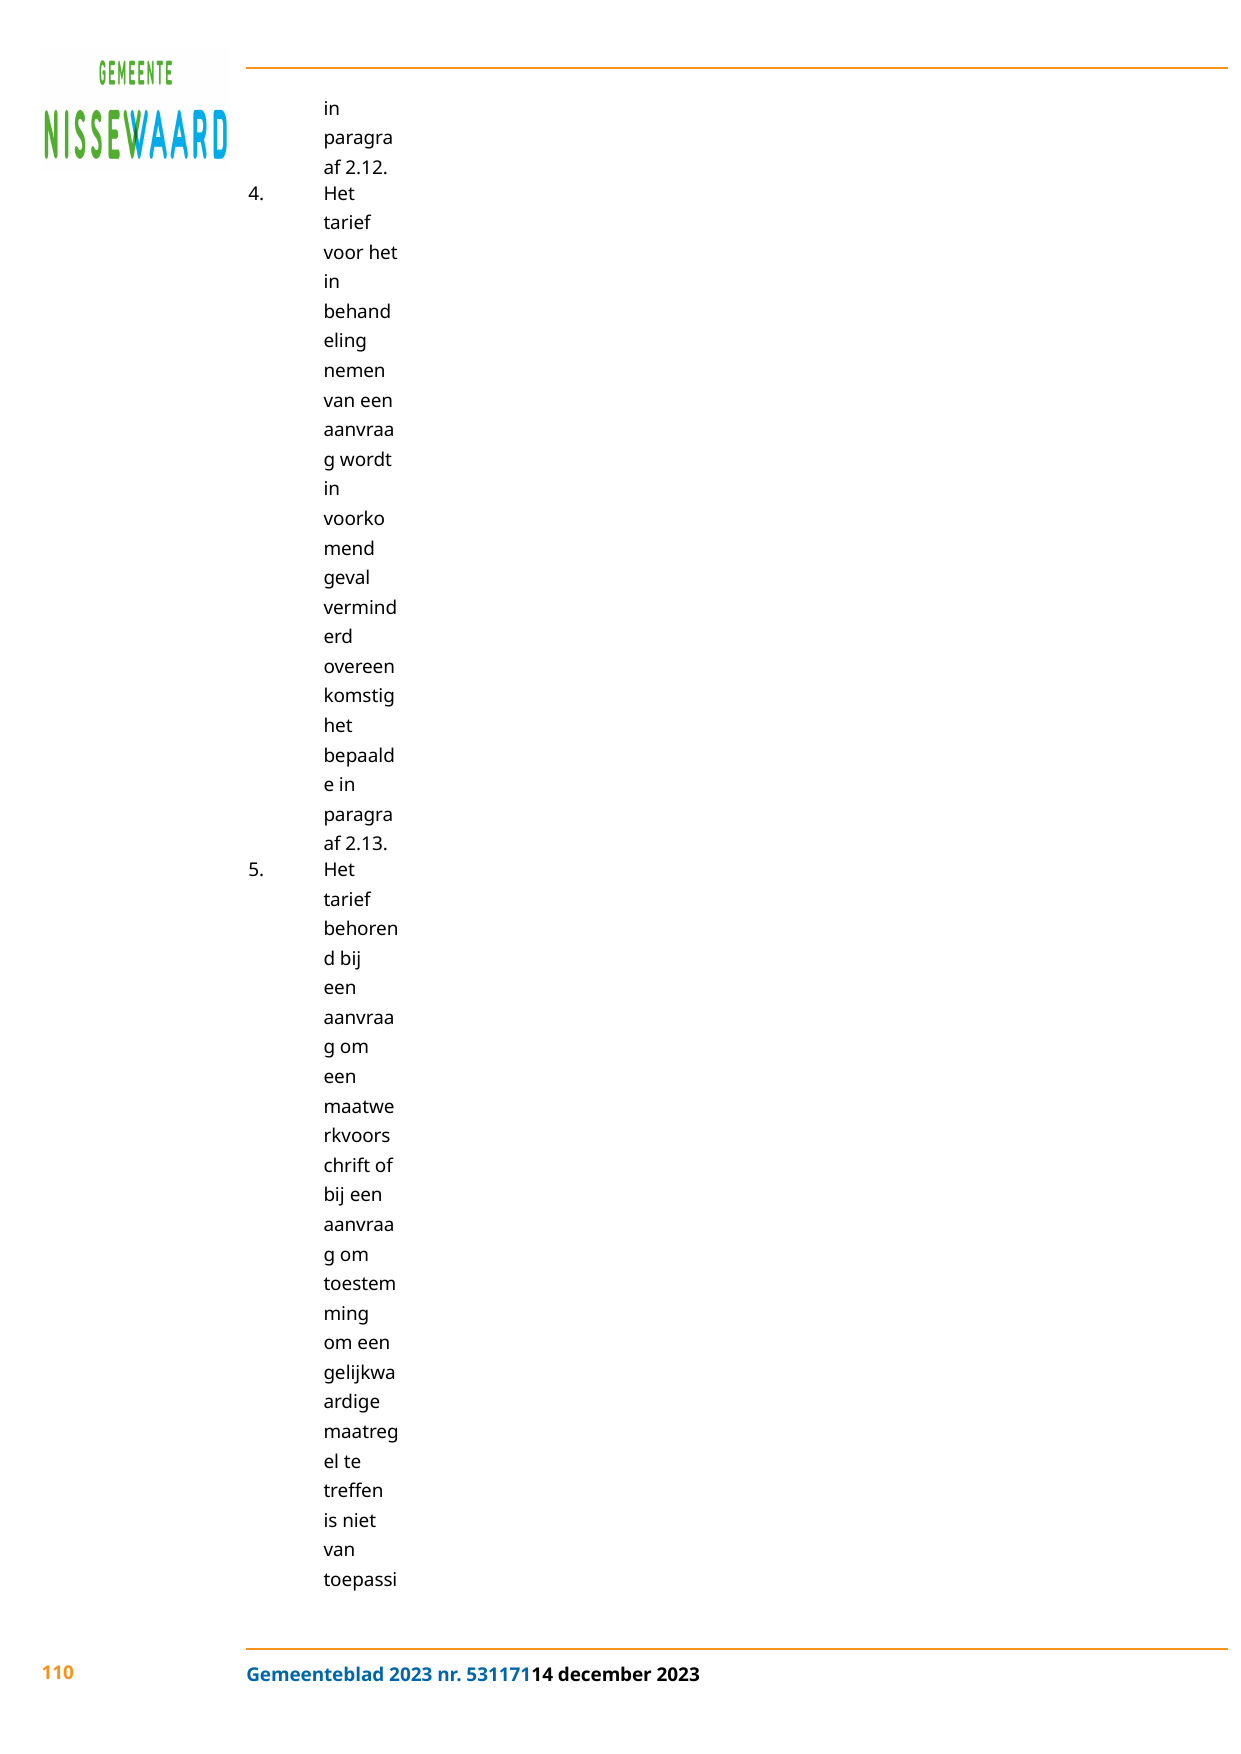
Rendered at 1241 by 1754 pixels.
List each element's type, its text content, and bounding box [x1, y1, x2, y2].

table_cell [248, 95, 323, 180]
picture [41, 47, 231, 172]
table_cell in paragraaf 2.12. [323, 95, 398, 180]
table_cell 4. [248, 180, 323, 856]
table_cell Het tarief voor het in behandeling nemen van een aanvraag wordt in voorkomend geval verminderd overeenkomstig het bepaalde in paragraaf 2.13. [323, 180, 398, 856]
table_cell [399, 95, 474, 180]
table_cell 5. [248, 856, 323, 1592]
table_cell Het tarief behorend bij een aanvraag om een maatwerkvoorschrift of bij een aanvraag om toestemming om een gelijkwaardige maatregel te treffen is niet van toepassi [323, 856, 398, 1592]
table_cell [399, 856, 474, 1592]
table_cell [399, 180, 474, 856]
